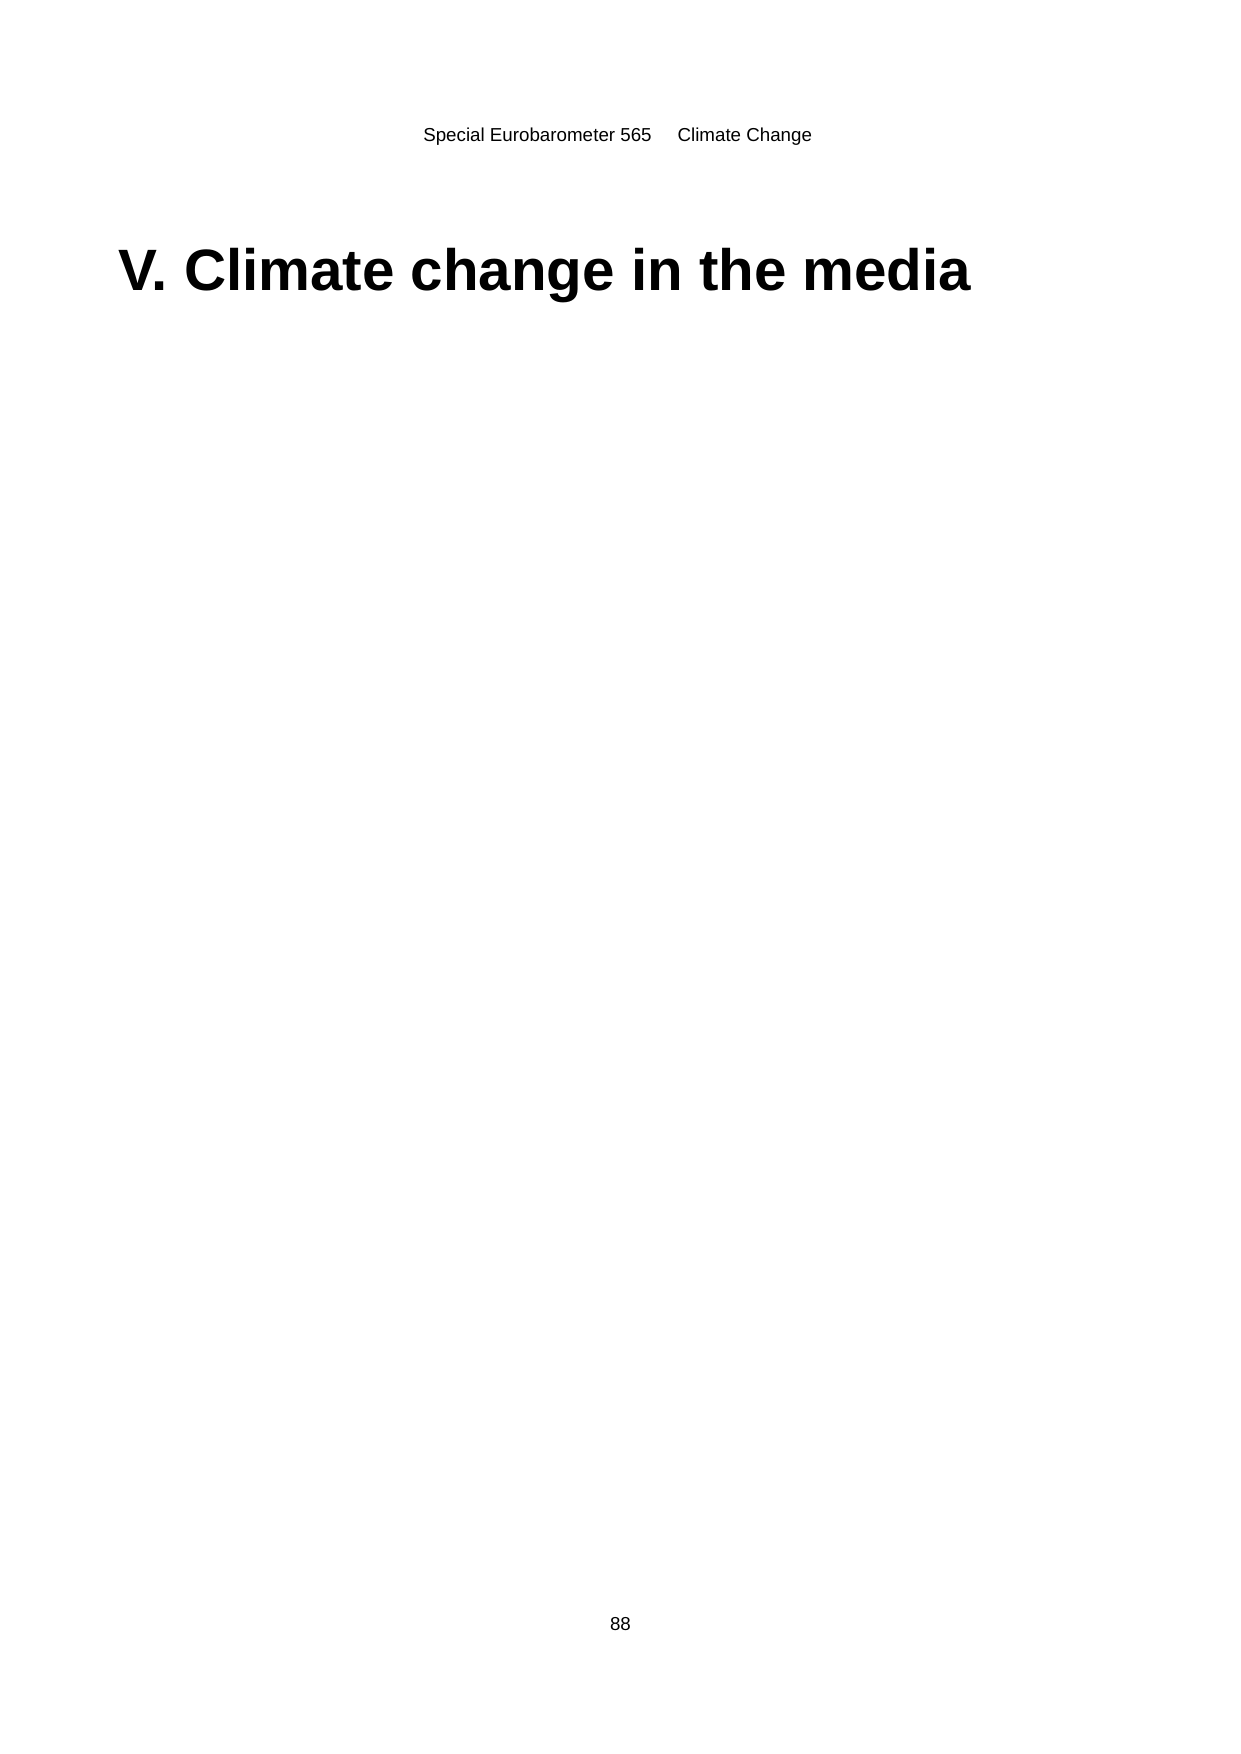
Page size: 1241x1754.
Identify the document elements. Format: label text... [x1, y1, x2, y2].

subtitle V. Climate change in the media [118, 236, 1122, 303]
